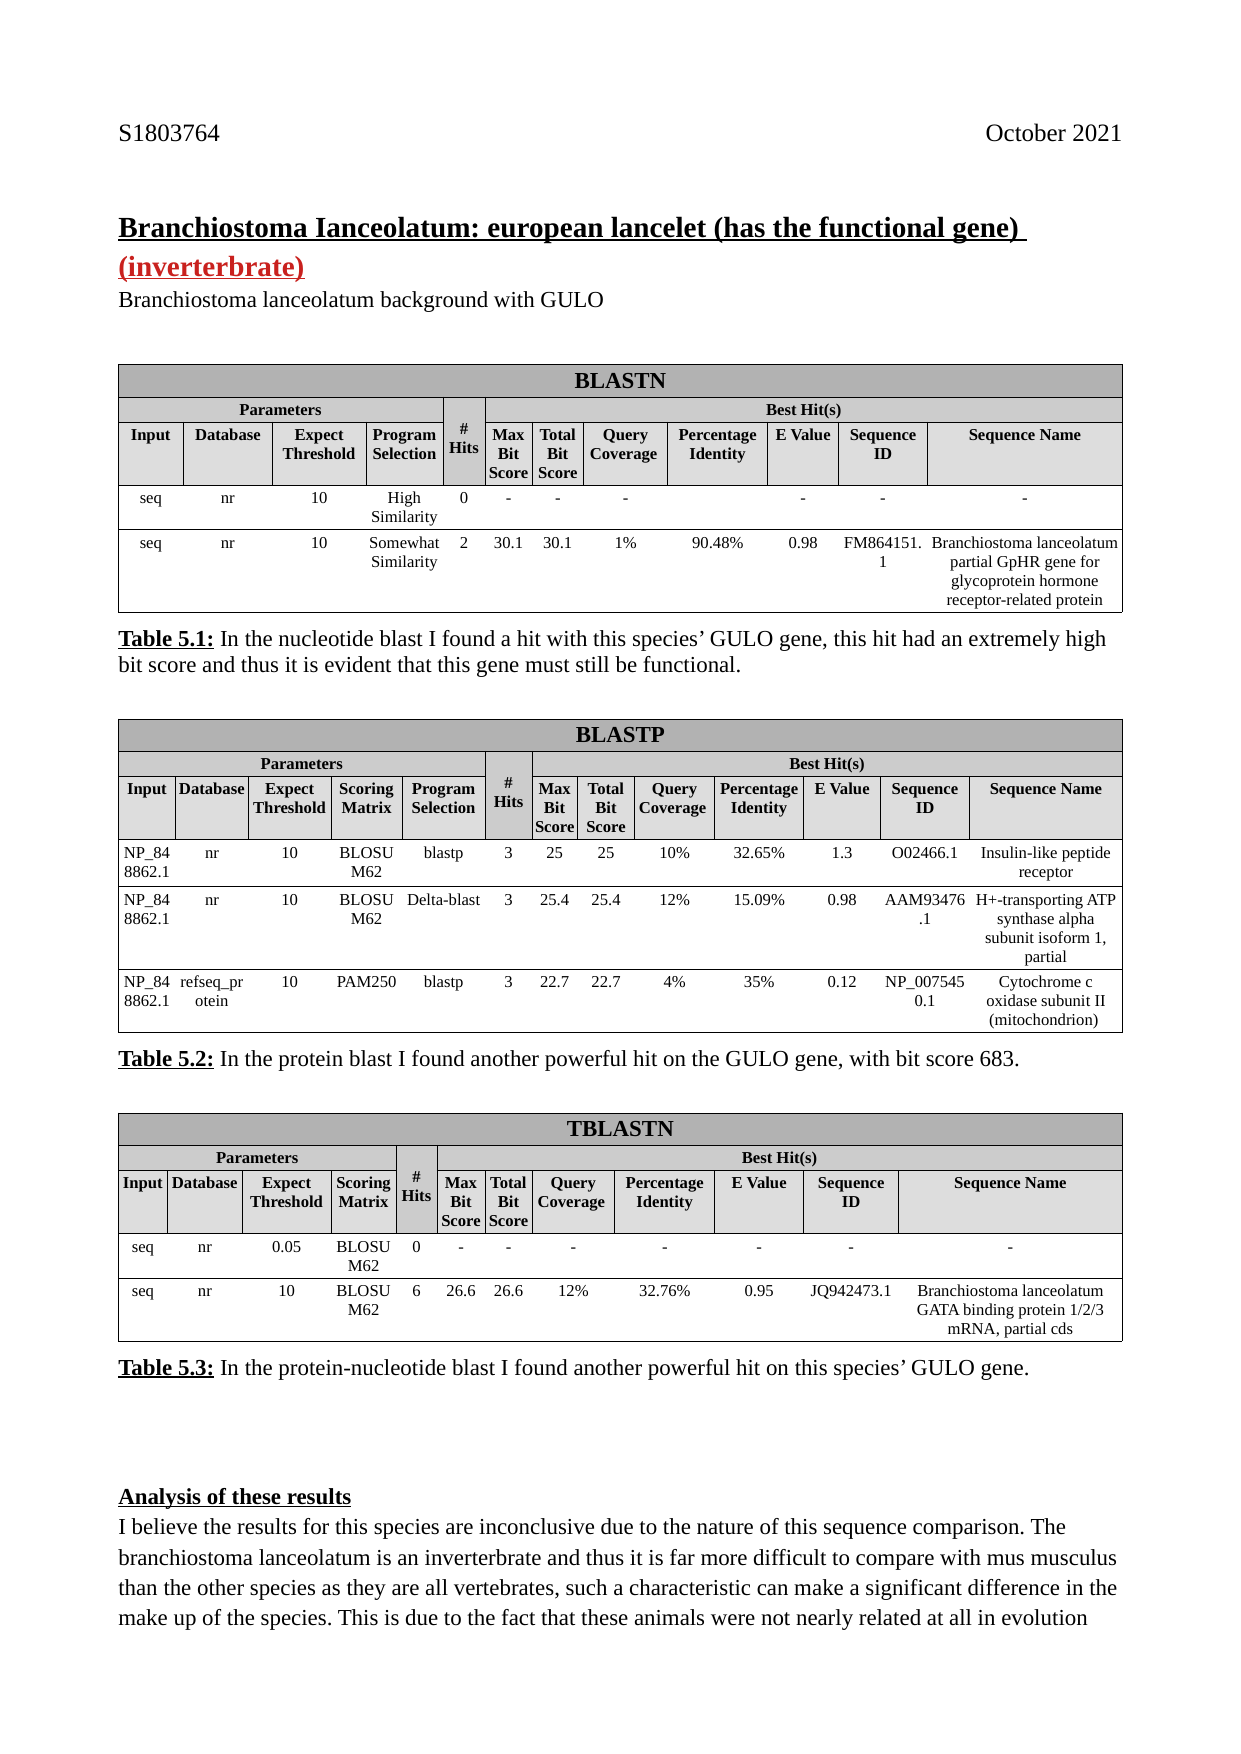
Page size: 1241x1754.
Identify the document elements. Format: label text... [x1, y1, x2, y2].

table_cell 0.95 [714, 1279, 803, 1341]
table_cell Best Hit(s) [438, 1146, 1122, 1170]
table_cell Query Coverage [584, 423, 667, 485]
table_cell # Hits [486, 752, 532, 839]
table_cell - [437, 1234, 485, 1278]
table_cell Sequence ID [804, 1171, 898, 1233]
table_cell Expect Threshold [243, 1171, 331, 1233]
table_cell BLOSUM62 [331, 840, 402, 886]
table_cell 90.48% [668, 530, 767, 612]
table_cell 12% [634, 887, 714, 969]
table_cell - [532, 1234, 614, 1278]
table_cell Expect Threshold [273, 423, 366, 485]
table_cell # Hits [444, 398, 485, 485]
table_cell Max Bit Score [533, 777, 577, 839]
table_cell nr [167, 1279, 242, 1341]
table_cell Branchiostoma lanceolatum GATA binding protein 1/2/3 mRNA, partial cds [898, 1279, 1122, 1341]
table_cell O02466.1 [880, 840, 969, 886]
table_cell 25 [577, 840, 634, 886]
table_cell Total Bit Score [533, 423, 583, 485]
table_cell 0.98 [767, 530, 838, 612]
table_cell High Similarity [366, 486, 443, 529]
table_cell 25 [532, 840, 577, 886]
table_cell NP_848862.1 [119, 840, 175, 886]
table_cell - [532, 486, 583, 529]
table_cell 10% [634, 840, 714, 886]
table_cell Parameters [119, 398, 443, 422]
table_cell E Value [715, 1171, 803, 1233]
table_cell Insulin-like peptide receptor [969, 840, 1122, 886]
table_cell Total Bit Score [578, 777, 634, 839]
table_cell Max Bit Score [486, 423, 532, 485]
table_cell Sequence ID [839, 423, 927, 485]
table_cell - [485, 486, 532, 529]
table_cell 26.6 [437, 1279, 485, 1341]
table_cell 15.09% [714, 887, 803, 969]
table_cell Best Hit(s) [486, 398, 1122, 422]
table_cell - [927, 486, 1122, 529]
table_cell Delta-blast [402, 887, 485, 969]
table_cell Sequence Name [928, 423, 1122, 485]
table_cell 0 [443, 486, 485, 529]
table_cell seq [119, 1279, 167, 1341]
table_cell Sequence ID [881, 777, 969, 839]
table_header TBLASTN [119, 1114, 1122, 1145]
table_cell 10 [248, 840, 331, 886]
table_cell BLOSUM62 [331, 887, 402, 969]
table_cell seq [119, 530, 183, 612]
table_cell Sequence Name [899, 1171, 1122, 1233]
table_cell Total Bit Score [486, 1171, 532, 1233]
table_cell 30.1 [532, 530, 583, 612]
table_cell 26.6 [485, 1279, 532, 1341]
table_cell NP_848862.1 [119, 970, 175, 1032]
table_cell - [767, 486, 838, 529]
table_cell - [583, 486, 667, 529]
table_cell 10 [272, 530, 366, 612]
table_cell FM864151.1 [838, 530, 927, 612]
table_cell 0.05 [242, 1234, 331, 1278]
table_cell Query Coverage [635, 777, 714, 839]
table_cell nr [175, 840, 248, 886]
table_cell Program Selection [403, 777, 485, 839]
table_header BLASTN [119, 365, 1122, 397]
text Table 5.2: In the protein blast I found another powerful hit on the GULO gene, with bit score 683. [118, 1045, 1122, 1100]
table_cell 10 [248, 970, 331, 1032]
table_cell Input [119, 777, 175, 839]
table_cell 4% [634, 970, 714, 1032]
table_cell nr [183, 530, 272, 612]
table_cell 32.76% [615, 1279, 714, 1341]
table_cell H+-transporting ATP synthase alpha subunit isoform 1, partial [969, 887, 1122, 969]
text Analysis of these results I believe the results for this species are inconclusive due to the nature of this sequence comparison. The branchiostoma lanceolatum is an inverterbrate and thus it is far more difficult to compare with mus musculus than the other species as they are all vertebrates, such a characteristic can make a significant difference in the make up of the species. This is due to the fact that these animals were not nearly related at all in evolution [118, 1392, 1122, 1630]
text Branchiostoma Ianceolatum: european lancelet (has the functional gene) (inverterbrate) Branchiostoma lanceolatum background with GULO [118, 176, 1122, 345]
table_cell BLOSUM62 [331, 1279, 396, 1341]
table_cell Best Hit(s) [533, 752, 1122, 776]
table_cell Scoring Matrix [332, 777, 402, 839]
table_cell 22.7 [577, 970, 634, 1032]
table_cell - [838, 486, 927, 529]
table_cell 30.1 [485, 530, 532, 612]
table_cell Parameters [119, 752, 485, 776]
table_cell 10 [272, 486, 366, 529]
table_cell Input [119, 423, 183, 485]
table_cell - [898, 1234, 1122, 1278]
table_cell E Value [768, 423, 838, 485]
table_cell 1% [583, 530, 667, 612]
table_cell - [615, 1234, 714, 1278]
table_cell NP_848862.1 [119, 887, 175, 969]
table_cell nr [175, 887, 248, 969]
table_cell 10 [242, 1279, 331, 1341]
table_cell Database [184, 423, 272, 485]
table_cell [668, 486, 767, 529]
table_cell 0.12 [804, 970, 880, 1032]
table_cell 35% [714, 970, 803, 1032]
table_cell Somewhat Similarity [366, 530, 443, 612]
table_cell JQ942473.1 [804, 1279, 898, 1341]
table_cell Database [168, 1171, 242, 1233]
table_cell 3 [485, 840, 532, 886]
table_cell E Value [804, 777, 880, 839]
text Table 5.3: In the protein-nucleotide blast I found another powerful hit on this species’ GULO gene. [118, 1354, 1122, 1380]
table_cell Program Selection [367, 423, 443, 485]
table_cell PAM250 [331, 970, 402, 1032]
table_cell 6 [396, 1279, 437, 1341]
table_cell 3 [485, 887, 532, 969]
table_cell 1.3 [804, 840, 880, 886]
table_cell refseq_protein [175, 970, 248, 1032]
table_cell nr [183, 486, 272, 529]
table_cell Percentage Identity [715, 777, 803, 839]
table_cell 22.7 [532, 970, 577, 1032]
table_cell Expect Threshold [249, 777, 331, 839]
table_cell 0.98 [804, 887, 880, 969]
table_cell Query Coverage [533, 1171, 614, 1233]
table_cell blastp [402, 840, 485, 886]
table_cell 12% [532, 1279, 614, 1341]
table_cell # Hits [397, 1146, 437, 1233]
table_cell 10 [248, 887, 331, 969]
table_cell Cytochrome c oxidase subunit II (mitochondrion) [969, 970, 1122, 1032]
table_cell 25.4 [577, 887, 634, 969]
table_cell nr [167, 1234, 242, 1278]
table_cell Max Bit Score [438, 1171, 485, 1233]
table_cell Sequence Name [970, 777, 1122, 839]
table_cell blastp [402, 970, 485, 1032]
table_cell seq [119, 486, 183, 529]
table_cell 32.65% [714, 840, 803, 886]
table_cell Branchiostoma lanceolatum partial GpHR gene for glycoprotein hormone receptor-related protein [927, 530, 1122, 612]
table_cell Scoring Matrix [332, 1171, 396, 1233]
table_cell Percentage Identity [668, 423, 767, 485]
table_cell 25.4 [532, 887, 577, 969]
table_cell - [714, 1234, 803, 1278]
table_cell - [804, 1234, 898, 1278]
table_cell Input [119, 1171, 167, 1233]
table_cell - [485, 1234, 532, 1278]
table_cell 2 [443, 530, 485, 612]
table_cell Parameters [119, 1146, 396, 1170]
table_cell Database [176, 777, 248, 839]
table_cell seq [119, 1234, 167, 1278]
table_cell NP_0075450.1 [880, 970, 969, 1032]
table_header BLASTP [119, 720, 1122, 751]
table_cell 0 [396, 1234, 437, 1278]
text Table 5.1: In the nucleotide blast I found a hit with this species’ GULO gene, this hit had an extremely high bit score and thus it is evident that this gene must still be functional. [118, 624, 1122, 706]
table_cell 3 [485, 970, 532, 1032]
table_cell BLOSUM62 [331, 1234, 396, 1278]
table_cell AAM93476.1 [880, 887, 969, 969]
table_cell Percentage Identity [615, 1171, 714, 1233]
